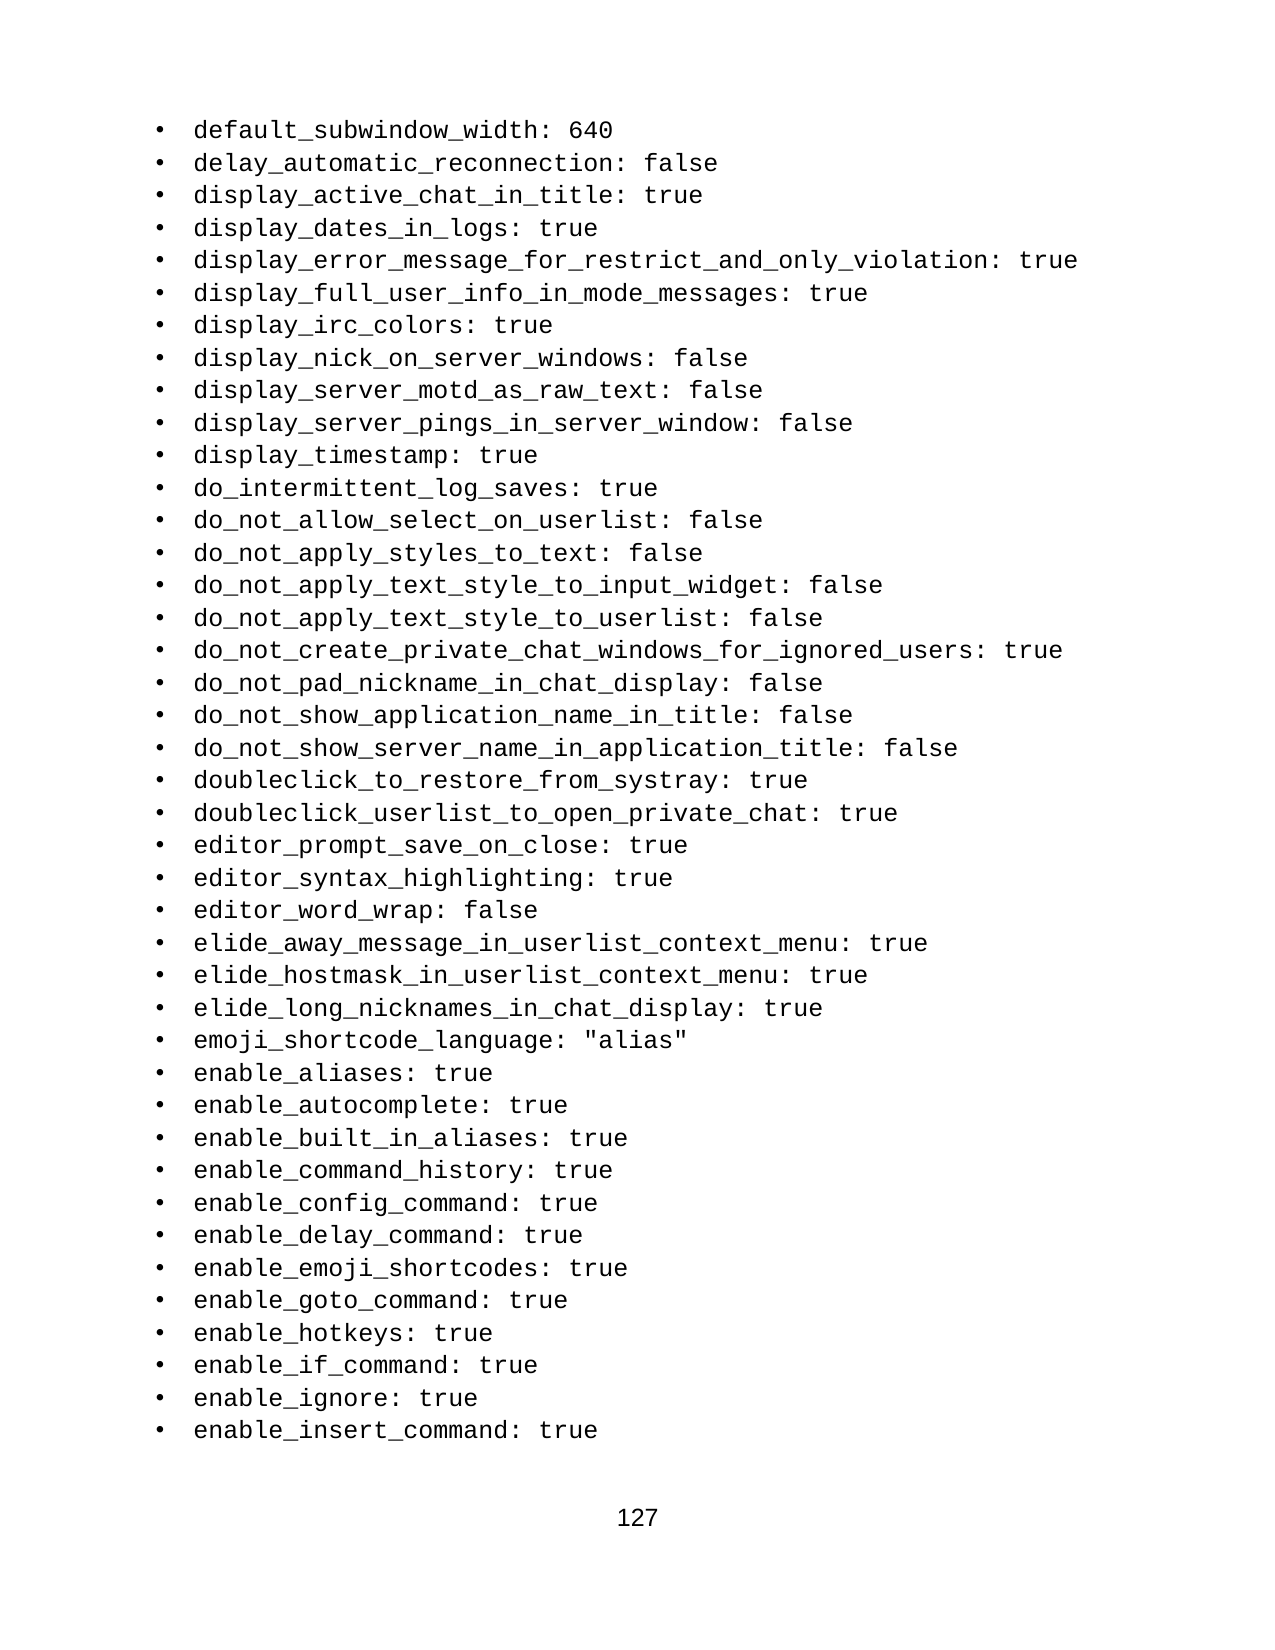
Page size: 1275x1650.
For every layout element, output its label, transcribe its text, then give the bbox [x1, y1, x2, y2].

list display_active_chat_in_title: true [156, 183, 1157, 211]
list elide_long_nicknames_in_chat_display: true [156, 996, 1157, 1024]
list enable_insert_command: true [156, 1418, 1157, 1446]
list enable_aliases: true [156, 1061, 1157, 1089]
list emoji_shortcode_language: "alias" [156, 1028, 1157, 1056]
list delay_automatic_reconnection: false [156, 151, 1157, 179]
list elide_away_message_in_userlist_context_menu: true [156, 931, 1157, 959]
list do_not_apply_styles_to_text: false [156, 541, 1157, 569]
list doubleclick_to_restore_from_systray: true [156, 768, 1157, 796]
list display_timestamp: true [156, 443, 1157, 471]
list editor_prompt_save_on_close: true [156, 833, 1157, 861]
list display_server_pings_in_server_window: false [156, 411, 1157, 439]
list display_irc_colors: true [156, 313, 1157, 341]
list enable_delay_command: true [156, 1223, 1157, 1251]
list enable_goto_command: true [156, 1288, 1157, 1316]
list display_error_message_for_restrict_and_only_violation: true [156, 248, 1157, 276]
list display_full_user_info_in_mode_messages: true [156, 281, 1157, 309]
list do_not_apply_text_style_to_input_widget: false [156, 573, 1157, 601]
list enable_autocomplete: true [156, 1093, 1157, 1121]
list enable_ignore: true [156, 1386, 1157, 1414]
list do_not_apply_text_style_to_userlist: false [156, 606, 1157, 634]
list elide_hostmask_in_userlist_context_menu: true [156, 963, 1157, 991]
list enable_emoji_shortcodes: true [156, 1256, 1157, 1284]
list doubleclick_userlist_to_open_private_chat: true [156, 801, 1157, 829]
list do_not_create_private_chat_windows_for_ignored_users: true [156, 638, 1157, 666]
list editor_syntax_highlighting: true [156, 866, 1157, 894]
list display_nick_on_server_windows: false [156, 346, 1157, 374]
list display_dates_in_logs: true [156, 216, 1157, 244]
list enable_if_command: true [156, 1353, 1157, 1381]
list enable_built_in_aliases: true [156, 1126, 1157, 1154]
list editor_word_wrap: false [156, 898, 1157, 926]
list do_intermittent_log_saves: true [156, 476, 1157, 504]
list enable_config_command: true [156, 1191, 1157, 1219]
list display_server_motd_as_raw_text: false [156, 378, 1157, 406]
list enable_command_history: true [156, 1158, 1157, 1186]
list do_not_pad_nickname_in_chat_display: false [156, 671, 1157, 699]
list do_not_show_application_name_in_title: false [156, 703, 1157, 731]
list enable_hotkeys: true [156, 1321, 1157, 1349]
list do_not_allow_select_on_userlist: false [156, 508, 1157, 536]
list do_not_show_server_name_in_application_title: false [156, 736, 1157, 764]
list default_subwindow_width: 640 [156, 118, 1157, 146]
